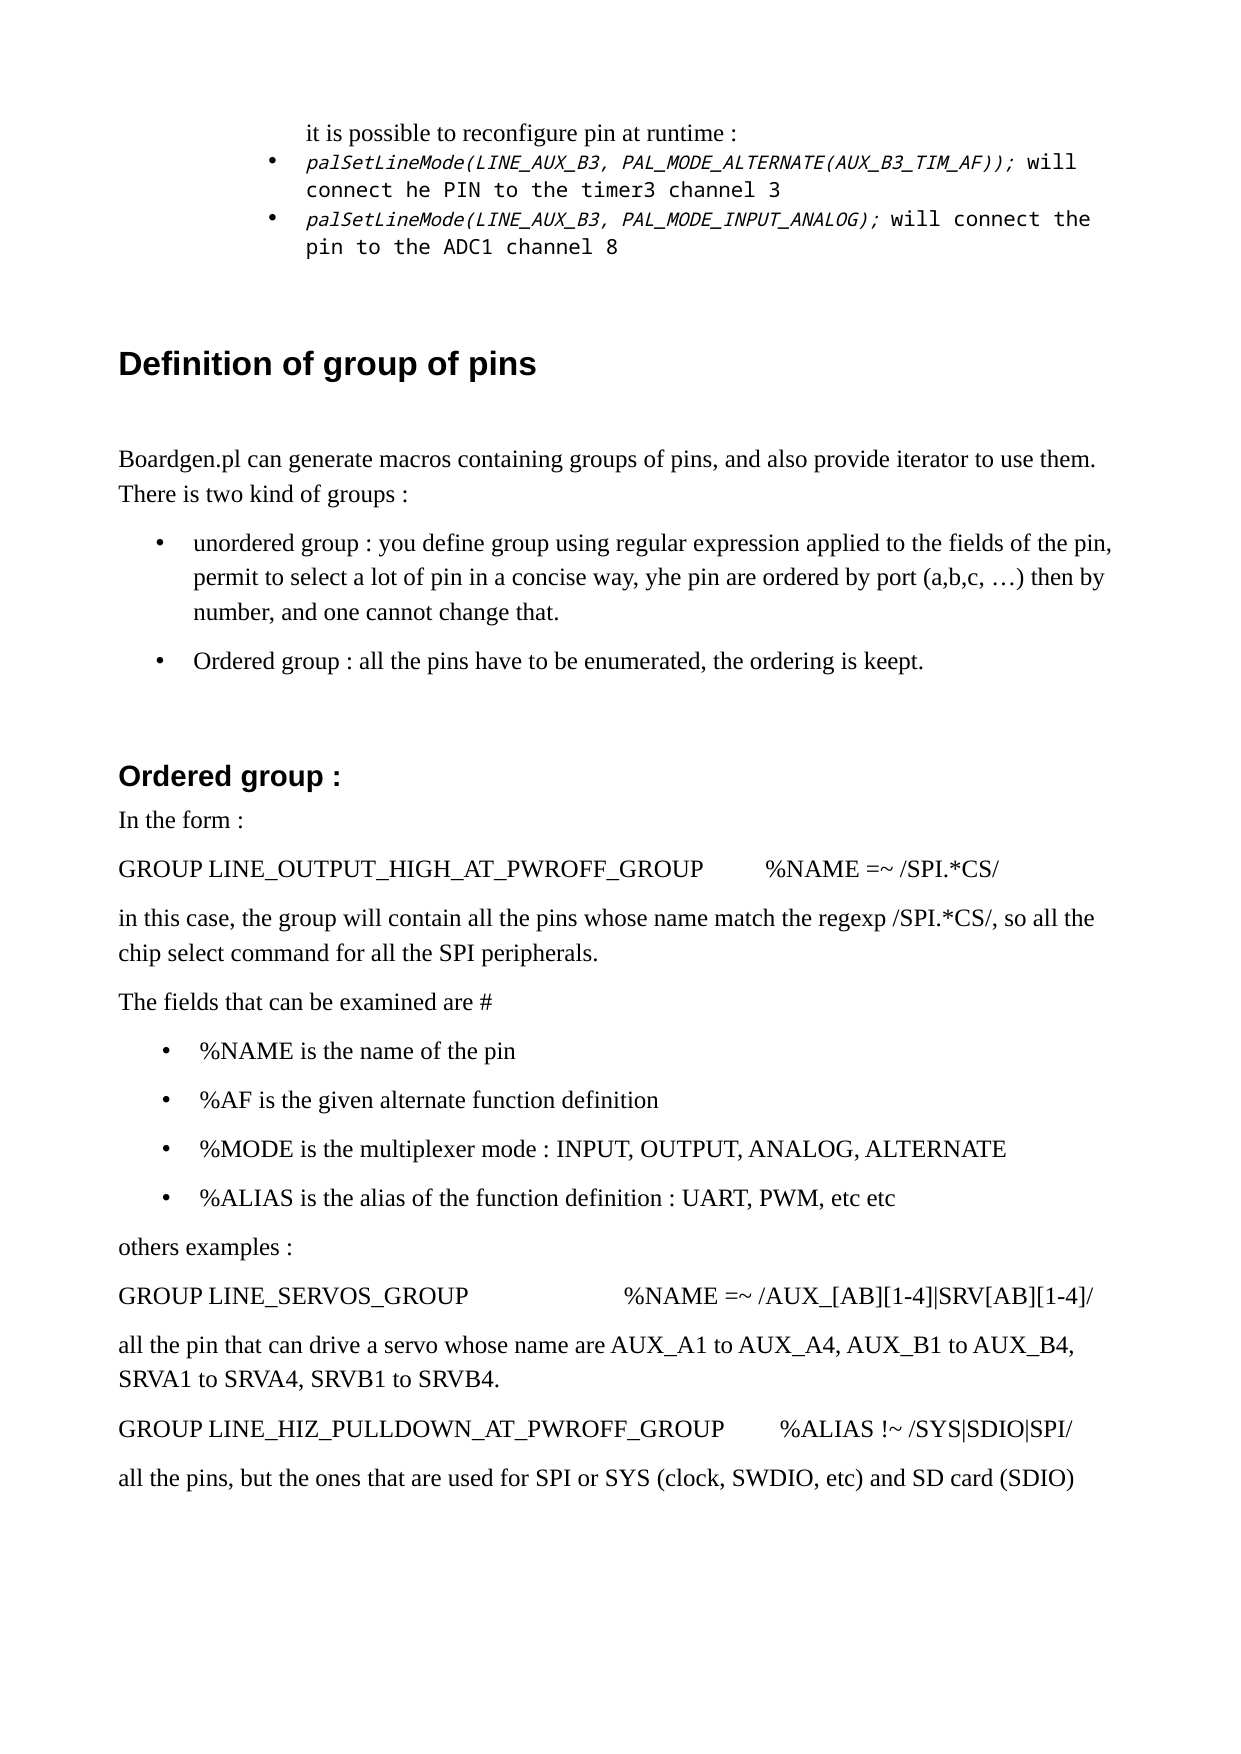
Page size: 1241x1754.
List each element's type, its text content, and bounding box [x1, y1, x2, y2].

list palSetLineMode(LINE_AUX_B3, PAL_MODE_ALTERNATE(AUX_B3_TIM_AF)); will connect he PIN to the timer3 channel 3 [268, 147, 1122, 204]
list %AF is the given alternate function definition [162, 1085, 1122, 1113]
subtitle Ordered group : [118, 759, 1122, 792]
text GROUP LINE_OUTPUT_HIGH_AT_PWROFF_GROUP %NAME =~ /SPI.*CS/ [118, 854, 1122, 883]
list palSetLineMode(LINE_AUX_B3, PAL_MODE_INPUT_ANALOG); will connect the pin to the ADC1 channel 8 [268, 204, 1122, 323]
list %MODE is the multiplexer mode : INPUT, OUTPUT, ANALOG, ALTERNATE [162, 1134, 1122, 1163]
text Boardgen.pl can generate macros containing groups of pins, and also provide iterator to use them. There is two kind of groups : [118, 444, 1122, 508]
text others examples : [118, 1232, 1122, 1261]
text GROUP LINE_HIZ_PULLDOWN_AT_PWROFF_GROUP %ALIAS !~ /SYS|SDIO|SPI/ [118, 1414, 1122, 1442]
list %NAME is the name of the pin [162, 1036, 1122, 1064]
text In the form : [118, 805, 1122, 834]
text all the pin that can drive a servo whose name are AUX_A1 to AUX_A4, AUX_B1 to AUX_B4, SRVA1 to SRVA4, SRVB1 to SRVB4. [118, 1330, 1122, 1393]
list it is possible to reconfigure pin at runtime : [268, 118, 1122, 147]
text all the pins, but the ones that are used for SPI or SYS (clock, SWDIO, etc) and SD card (SDIO) [118, 1463, 1122, 1491]
text in this case, the group will contain all the pins whose name match the regexp /SPI.*CS/, so all the chip select command for all the SPI peripherals. [118, 903, 1122, 966]
list %ALIAS is the alias of the function definition : UART, PWM, etc etc [162, 1183, 1122, 1212]
list Ordered group : all the pins have to be enumerated, the ordering is keept. [156, 646, 1122, 675]
text The fields that can be examined are # [118, 987, 1122, 1015]
list unordered group : you define group using regular expression applied to the fields of the pin, permit to select a lot of pin in a concise way, yhe pin are ordered by port (a,b,c, …) then by number, and one cannot change that. [156, 528, 1122, 626]
subtitle Definition of group of pins [118, 344, 1122, 383]
text GROUP LINE_SERVOS_GROUP %NAME =~ /AUX_[AB][1-4]|SRV[AB][1-4]/ [118, 1281, 1122, 1310]
